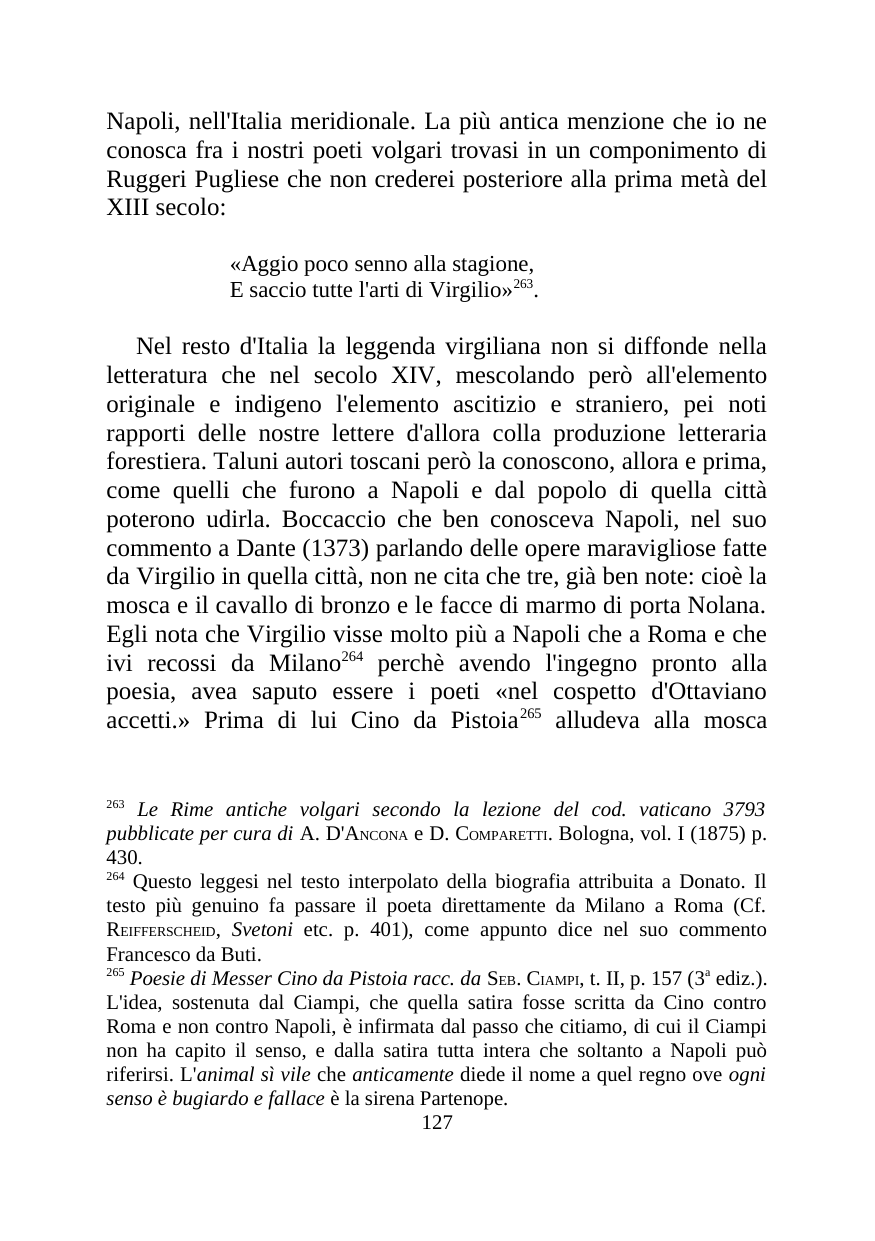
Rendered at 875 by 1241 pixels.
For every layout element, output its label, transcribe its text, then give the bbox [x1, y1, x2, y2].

text Napoli, nell'Italia meridionale. La più antica menzione che io ne conosca fra i nostri poeti volgari trovasi in un componimento di Ruggeri Pugliese che non crederei posteriore alla prima metà del XIII secolo: [106, 106, 768, 221]
text Poesie di Messer Cino da Pistoia racc. da Seb. Ciampi, t. II, p. 157 (3a ediz.). L'idea, sostenuta dal Ciampi, che quella satira fosse scritta da Cino contro Roma e non contro Napoli, è infirmata dal passo che citiamo, di cui il Ciampi non ha capito il senso, e dalla satira tutta intera che soltanto a Napoli può riferirsi. L'animal sì vile che anticamente diede il nome a quel regno ove ogni senso è bugiardo e fallace è la sirena Partenope. [106, 966, 768, 1110]
text E saccio tutte l'arti di Virgilio». [200, 276, 768, 303]
text Questo leggesi nel testo interpolato della biografia attribuita a Donato. Il testo più genuino fa passare il poeta direttamente da Milano a Roma (Cf. Reifferscheid, Svetoni etc. p. 401), come appunto dice nel suo commento Francesco da Buti. [106, 869, 768, 966]
text Nel resto d'Italia la leggenda virgiliana non si diffonde nella letteratura che nel secolo XIV, mescolando però all'elemento originale e indigeno l'elemento ascitizio e straniero, pei noti rapporti delle nostre lettere d'allora colla produzione letteraria forestiera. Taluni autori toscani però la conoscono, allora e prima, come quelli che furono a Napoli e dal popolo di quella città poterono udirla. Boccaccio che ben conosceva Napoli, nel suo commento a Dante (1373) parlando delle opere maravigliose fatte da Virgilio in quella città, non ne cita che tre, già ben note: cioè la mosca e il cavallo di bronzo e le facce di marmo di porta Nolana. Egli nota che Virgilio visse molto più a Napoli che a Roma e che ivi recossi da Milano perchè avendo l'ingegno pronto alla poesia, avea saputo essere i poeti «nel cospetto d'Ottaviano accetti.» Prima di lui Cino da Pistoia alludeva alla mosca [106, 331, 768, 734]
text Le Rime antiche volgari secondo la lezione del cod. vaticano 3793 pubblicate per cura di A. D'Ancona e D. Comparetti. Bologna, vol. I (1875) p. 430. [106, 797, 768, 869]
text «Aggio poco senno alla stagione, [200, 250, 768, 276]
